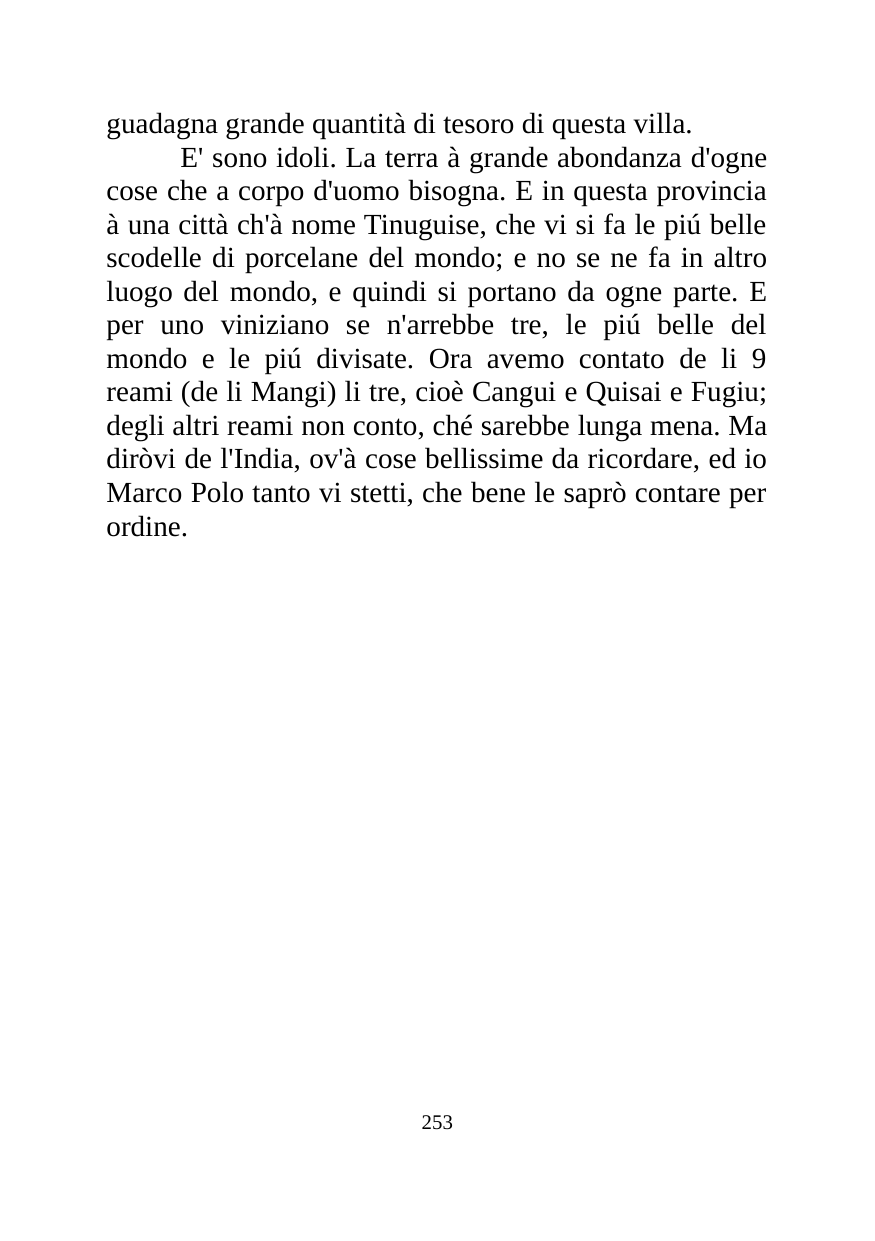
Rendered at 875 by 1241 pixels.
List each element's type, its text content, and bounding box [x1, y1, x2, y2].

text guadagna grande quantità di tesoro di questa villa. [106, 106, 768, 140]
text E' sono idoli. La terra à grande abondanza d'ogne cose che a corpo d'uomo bisogna. E in questa provincia à una città ch'à nome Tinuguise, che vi si fa le piú belle scodelle di porcelane del mondo; e no se ne fa in altro luogo del mondo, e quindi si portano da ogne parte. E per uno viniziano se n'arrebbe tre, le piú belle del mondo e le piú divisate. Ora avemo contato de li 9 reami (de li Mangi) li tre, cioè Cangui e Quisai e Fugiu; degli altri reami non conto, ché sarebbe lunga mena. Ma diròvi de l'India, ov'à cose bellissime da ricordare, ed io Marco Polo tanto vi stetti, che bene le saprò contare per ordine. [106, 140, 768, 542]
